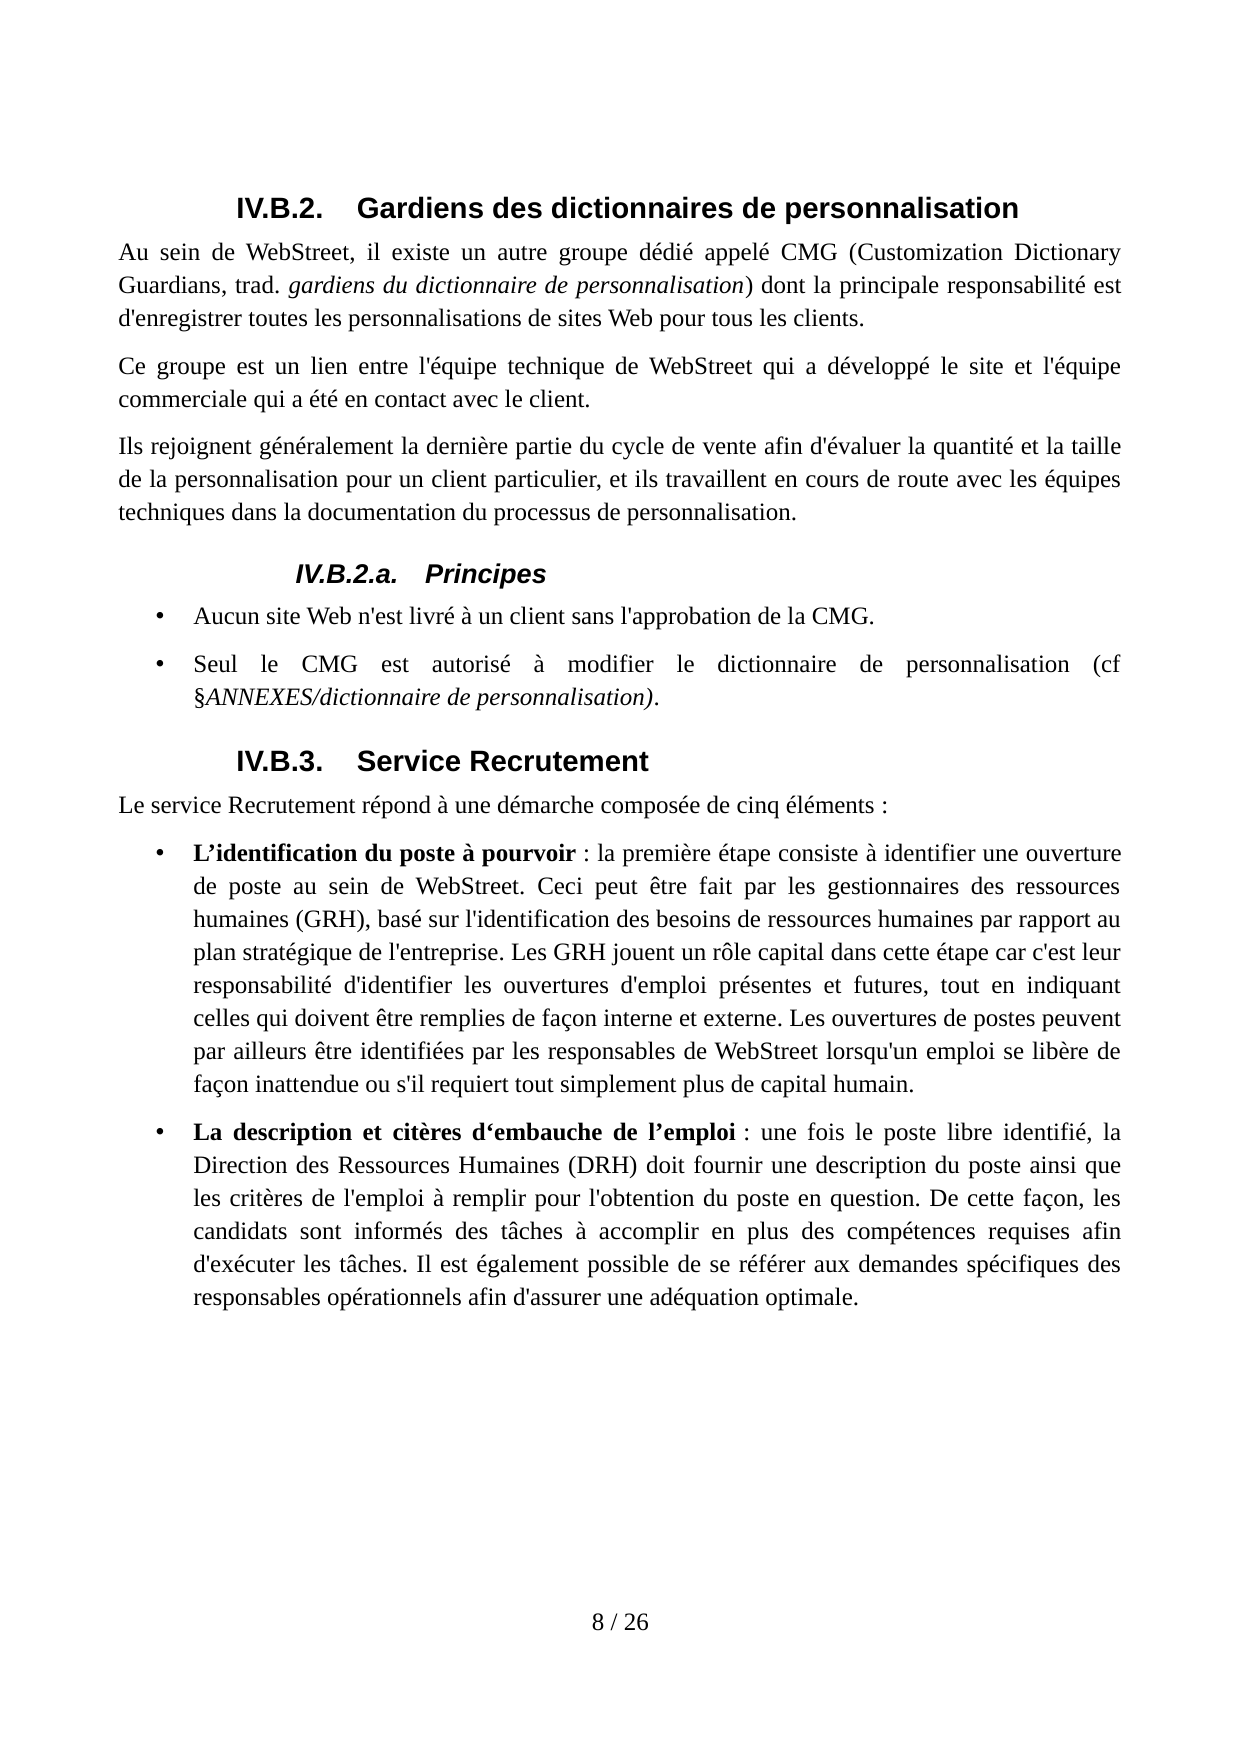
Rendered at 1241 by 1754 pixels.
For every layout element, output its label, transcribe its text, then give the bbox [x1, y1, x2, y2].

list La description et citères d‘embauche de l’emploi : une fois le poste libre identifié, la Direction des Ressources Humaines (DRH) doit fournir une description du poste ainsi que les critères de l'emploi à remplir pour l'obtention du poste en question. De cette façon, les candidats sont informés des tâches à accomplir en plus des compétences requises afin d'exécuter les tâches. Il est également possible de se référer aux demandes spécifiques des responsables opérationnels afin d'assurer une adéquation optimale. [156, 1117, 1122, 1311]
text Ce groupe est un lien entre l'équipe technique de WebStreet qui a développé le site et l'équipe commerciale qui a été en contact avec le client. [118, 351, 1122, 413]
list L’identification du poste à pourvoir : la première étape consiste à identifier une ouverture de poste au sein de WebStreet. Ceci peut être fait par les gestionnaires des ressources humaines (GRH), basé sur l'identification des besoins de ressources humaines par rapport au plan stratégique de l'entreprise. Les GRH jouent un rôle capital dans cette étape car c'est leur responsabilité d'identifier les ouvertures d'emploi présentes et futures, tout en indiquant celles qui doivent être remplies de façon interne et externe. Les ouvertures de postes peuvent par ailleurs être identifiées par les responsables de WebStreet lorsqu'un emploi se libère de façon inattendue ou s'il requiert tout simplement plus de capital humain. [156, 838, 1122, 1098]
list Seul le CMG est autorisé à modifier le dictionnaire de personnalisation (cf §ANNEXES/dictionnaire de personnalisation). [156, 649, 1122, 711]
subtitle Service Recrutement [118, 744, 1122, 778]
list Aucun site Web n'est livré à un client sans l'approbation de la CMG. [156, 601, 1122, 630]
text Ils rejoignent généralement la dernière partie du cycle de vente afin d'évaluer la quantité et la taille de la personnalisation pour un client particulier, et ils travaillent en cours de route avec les équipes techniques dans la documentation du processus de personnalisation. [118, 431, 1122, 526]
subtitle Principes [118, 558, 1122, 589]
text Au sein de WebStreet, il existe un autre groupe dédié appelé CMG (Customization Dictionary Guardians, trad. gardiens du dictionnaire de personnalisation) dont la principale responsabilité est d'enregistrer toutes les personnalisations de sites Web pour tous les clients. [118, 237, 1122, 332]
subtitle Gardiens des dictionnaires de personnalisation [118, 191, 1122, 225]
text Le service Recrutement répond à une démarche composée de cinq éléments : [118, 790, 1122, 819]
